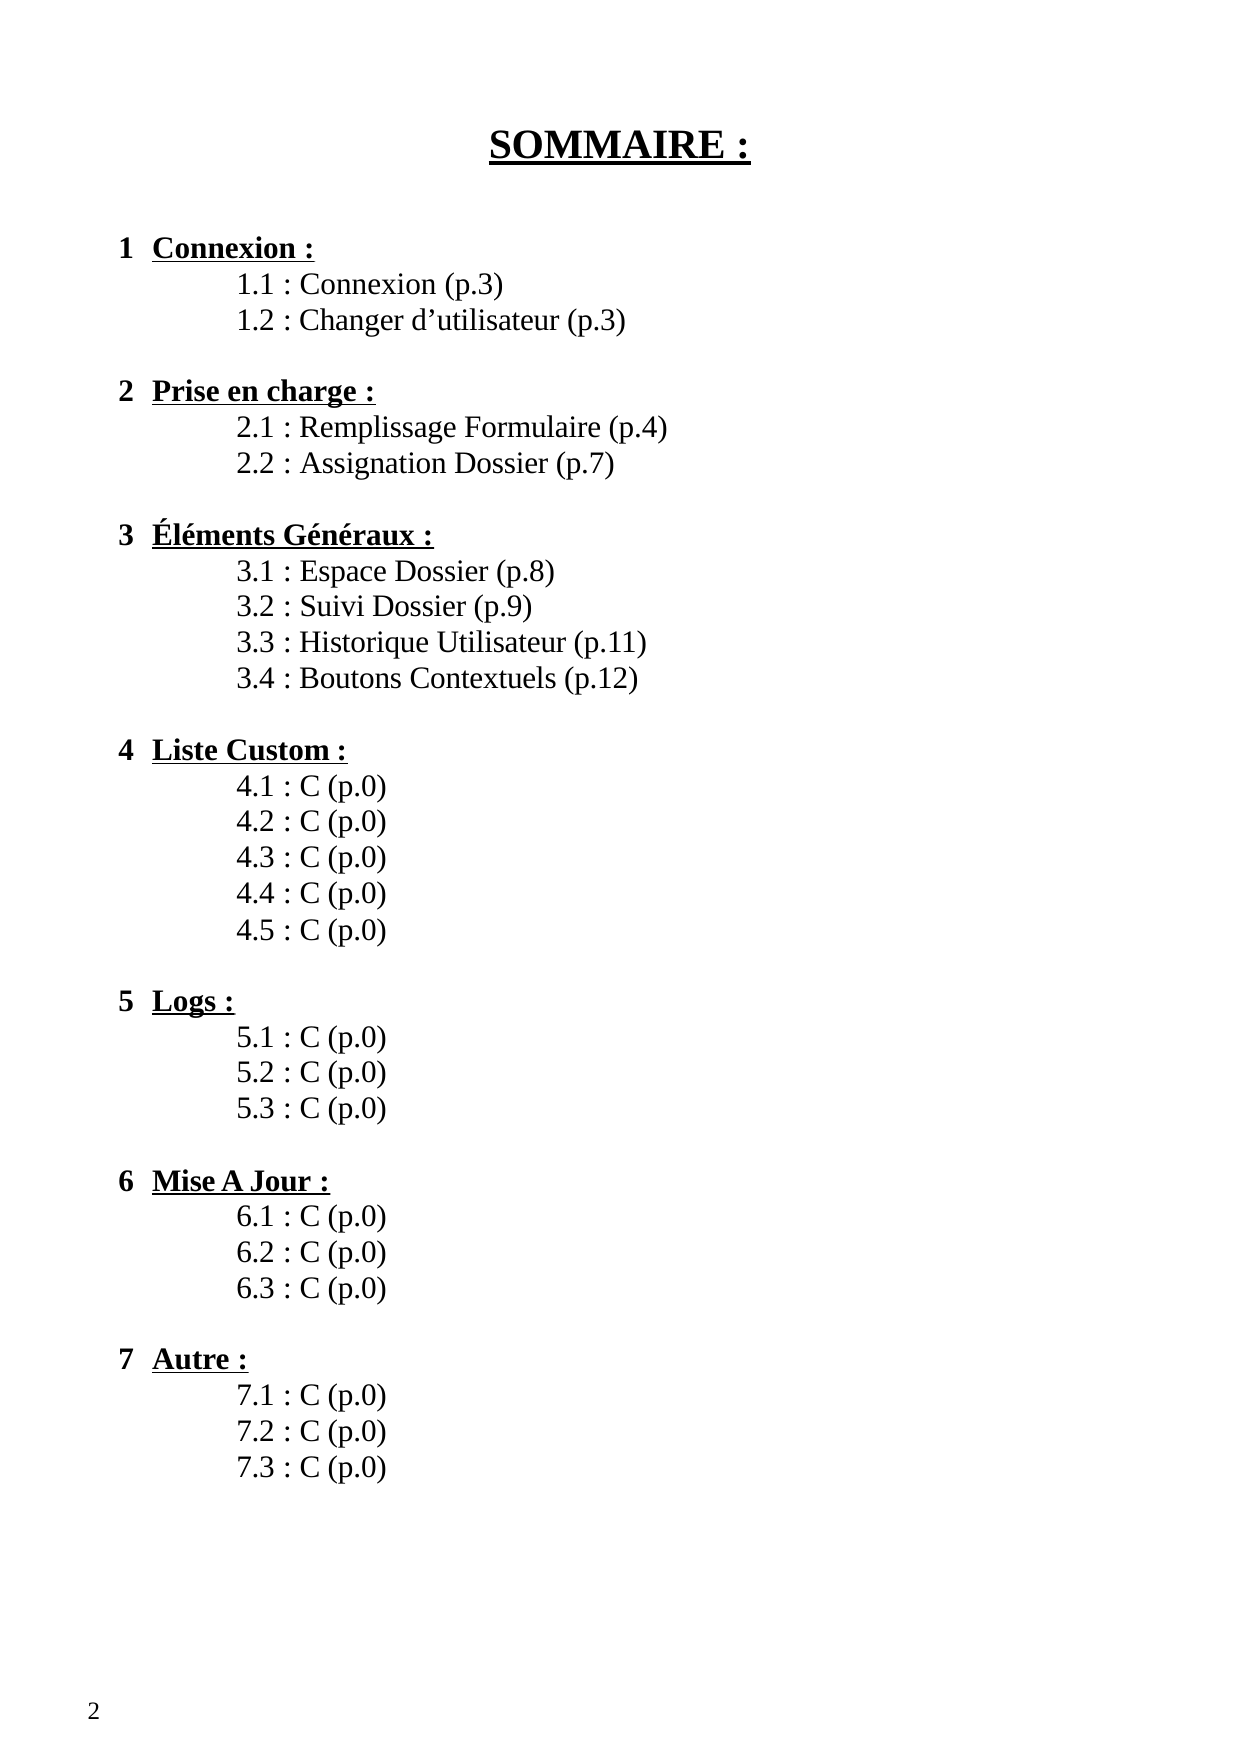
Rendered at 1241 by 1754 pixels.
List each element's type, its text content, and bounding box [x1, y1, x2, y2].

list : C (p.0) [236, 1377, 1151, 1413]
list : C (p.0) [236, 839, 1151, 875]
list : Connexion (p.3) [236, 265, 1151, 301]
list : C (p.0) [236, 1018, 1151, 1054]
text SOMMAIRE : [488, 119, 751, 161]
list : C (p.0) [236, 803, 1151, 839]
list Autre : [118, 1341, 1151, 1377]
list : C (p.0) [236, 1054, 1151, 1090]
list Prise en charge : [118, 373, 1151, 409]
list : C (p.0) [236, 767, 1151, 803]
list : C (p.0) [236, 911, 1151, 947]
list : C (p.0) [236, 1233, 1151, 1269]
list : Boutons Contextuels (p.12) [236, 660, 1151, 696]
list Connexion : [118, 229, 1151, 265]
list : Suivi Dossier (p.9) [236, 588, 1151, 624]
list : C (p.0) [236, 1269, 1151, 1305]
list Logs : [118, 982, 1151, 1018]
list : Remplissage Formulaire (p.4) [236, 409, 1151, 445]
list : C (p.0) [236, 875, 1151, 911]
list : C (p.0) [236, 1198, 1151, 1233]
list : C (p.0) [236, 1090, 1151, 1126]
list : C (p.0) [236, 1449, 1151, 1484]
list Liste Custom : [118, 731, 1151, 767]
list : Historique Utilisateur (p.11) [236, 624, 1151, 660]
list : Assignation Dossier (p.7) [236, 445, 1151, 481]
list : C (p.0) [236, 1413, 1151, 1449]
list Mise A Jour : [118, 1162, 1151, 1198]
list : Espace Dossier (p.8) [236, 552, 1151, 588]
list Éléments Généraux : [118, 516, 1151, 552]
list : Changer d’utilisateur (p.3) [236, 301, 1151, 337]
